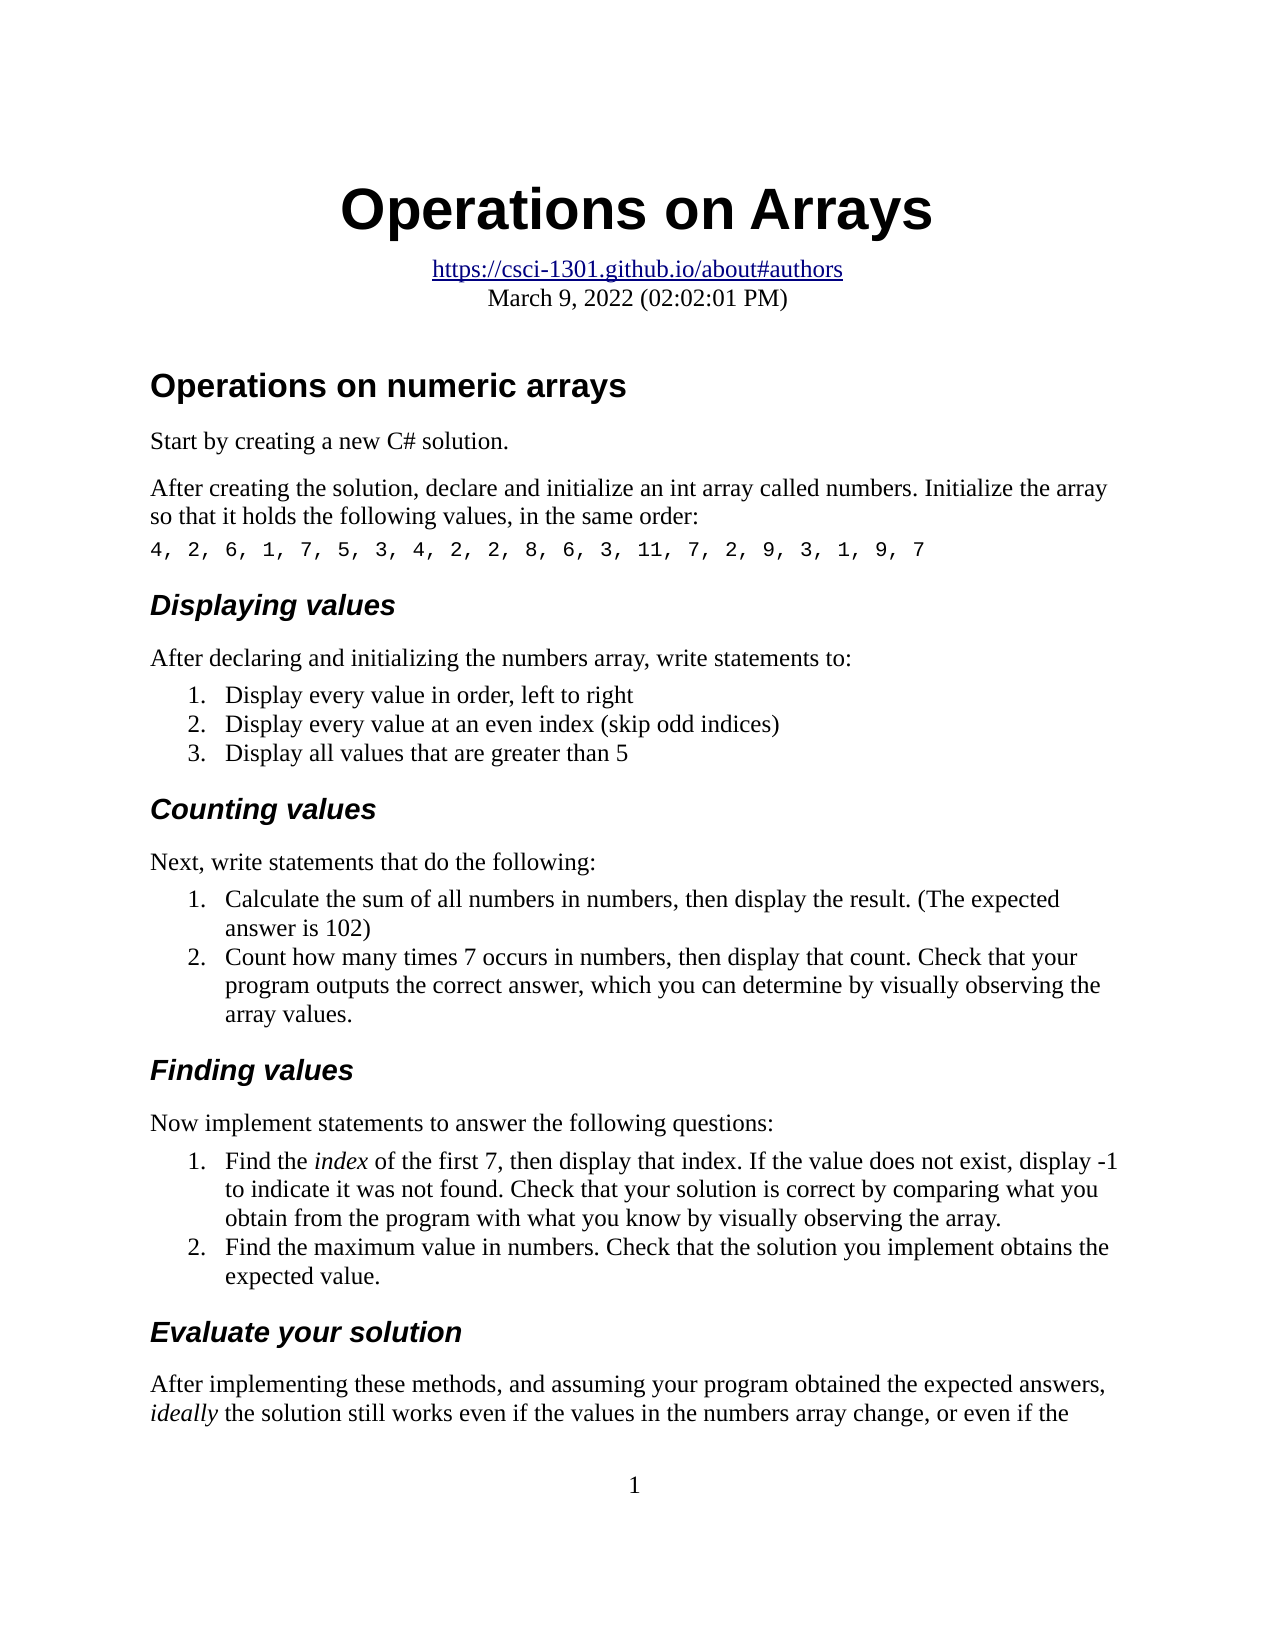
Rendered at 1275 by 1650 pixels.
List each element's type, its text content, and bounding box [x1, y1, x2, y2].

list Display all values that are greater than 5 [187, 738, 1125, 767]
list Find the index of the first 7, then display that index. If the value does not exist, display -1 to indicate it was not found. Check that your solution is correct by comparing what you obtain from the program with what you know by visually observing the array. [187, 1146, 1125, 1232]
list Count how many times 7 occurs in numbers, then display that count. Check that your program outputs the correct answer, which you can determine by visually observing the array values. [187, 942, 1125, 1028]
text After declaring and initializing the numbers array, write statements to: [150, 643, 1125, 671]
list Find the maximum value in numbers. Check that the solution you implement obtains the expected value. [187, 1232, 1125, 1289]
list Display every value at an even index (skip odd indices) [187, 709, 1125, 738]
text Now implement statements to answer the following questions: [150, 1108, 1125, 1137]
list Calculate the sum of all numbers in numbers, then display the result. (The expected answer is 102) [187, 884, 1125, 942]
subtitle Counting values [150, 792, 1125, 825]
subtitle Operations on numeric arrays [150, 366, 1125, 404]
text Next, write statements that do the following: [150, 847, 1125, 875]
subtitle Evaluate your solution [150, 1314, 1125, 1348]
text March 9, 2022 (02:02:01 PM) [150, 283, 1125, 312]
title Operations on Arrays [150, 175, 1125, 242]
text 4, 2, 6, 1, 7, 5, 3, 4, 2, 2, 8, 6, 3, 11, 7, 2, 9, 3, 1, 9, 7 [150, 539, 1125, 563]
subtitle Finding values [150, 1053, 1125, 1087]
subtitle Displaying values [150, 588, 1125, 621]
text https://csci-1301.github.io/about#authors [150, 254, 1125, 283]
text After implementing these methods, and assuming your program obtained the expected answers, ideally the solution still works even if the values in the numbers array change, or even if the [150, 1369, 1125, 1427]
text After creating the solution, declare and initialize an int array called numbers. Initialize the array so that it holds the following values, in the same order: [150, 473, 1125, 530]
text Start by creating a new C# solution. [150, 426, 1125, 455]
list Display every value in order, left to right [187, 680, 1125, 709]
